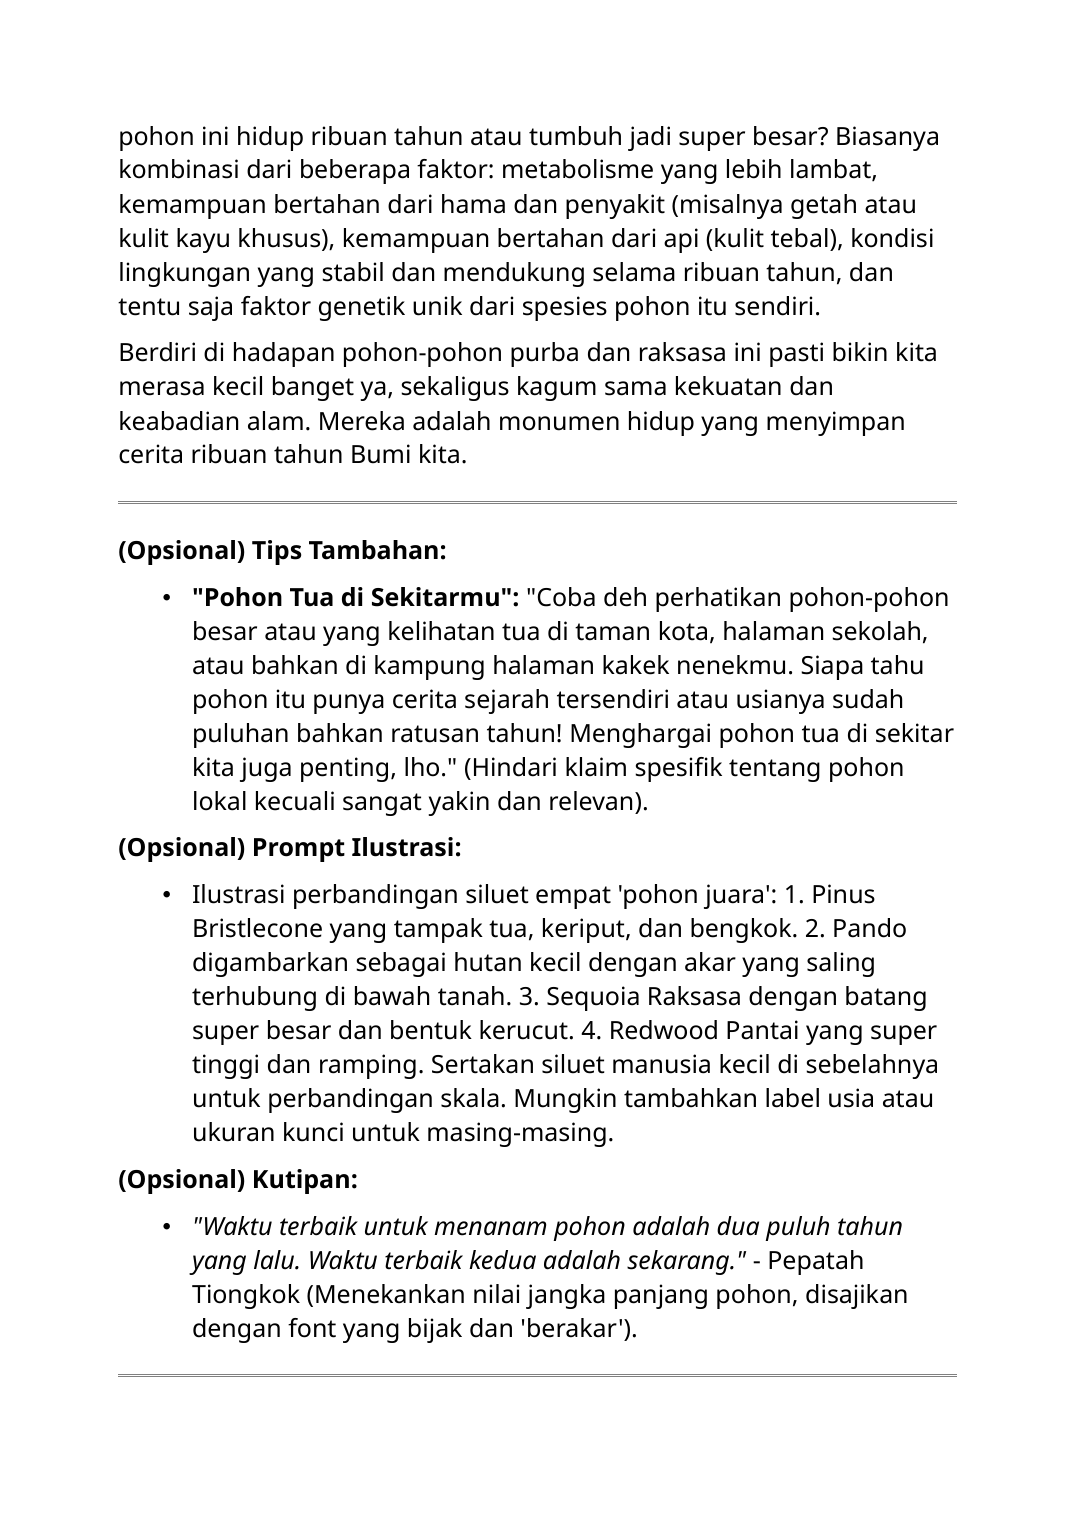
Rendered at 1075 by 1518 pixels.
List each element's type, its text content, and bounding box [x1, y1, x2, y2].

text (Opsional) Prompt Ilustrasi: [118, 830, 957, 864]
text (Opsional) Tips Tambahan: [118, 533, 957, 567]
text pohon ini hidup ribuan tahun atau tumbuh jadi super besar? Biasanya kombinasi dari beberapa faktor: metabolisme yang lebih lambat, kemampuan bertahan dari hama dan penyakit (misalnya getah atau kulit kayu khusus), kemampuan bertahan dari api (kulit tebal), kondisi lingkungan yang stabil dan mendukung selama ribuan tahun, dan tentu saja faktor genetik unik dari spesies pohon itu sendiri. [118, 118, 957, 322]
text Berdiri di hadapan pohon-pohon purba dan raksasa ini pasti bikin kita merasa kecil banget ya, sekaligus kagum sama kekuatan dan keabadian alam. Mereka adalah monumen hidup yang menyimpan cerita ribuan tahun Bumi kita. [118, 335, 957, 471]
list "Pohon Tua di Sekitarmu": "Coba deh perhatikan pohon-pohon besar atau yang kelihatan tua di taman kota, halaman sekolah, atau bahkan di kampung halaman kakek nenekmu. Siapa tahu pohon itu punya cerita sejarah tersendiri atau usianya sudah puluhan bahkan ratusan tahun! Menghargai pohon tua di sekitar kita juga penting, lho." (Hindari klaim spesifik tentang pohon lokal kecuali sangat yakin dan relevan). [162, 579, 957, 818]
list Ilustrasi perbandingan siluet empat 'pohon juara': 1. Pinus Bristlecone yang tampak tua, keriput, dan bengkok. 2. Pando digambarkan sebagai hutan kecil dengan akar yang saling terhubung di bawah tanah. 3. Sequoia Raksasa dengan batang super besar dan bentuk kerucut. 4. Redwood Pantai yang super tinggi dan ramping. Sertakan siluet manusia kecil di sebelahnya untuk perbandingan skala. Mungkin tambahkan label usia atau ukuran kunci untuk masing-masing. [162, 877, 957, 1149]
list "Waktu terbaik untuk menanam pohon adalah dua puluh tahun yang lalu. Waktu terbaik kedua adalah sekarang." - Pepatah Tiongkok (Menekankan nilai jangka panjang pohon, disajikan dengan font yang bijak dan 'berakar'). [162, 1208, 957, 1344]
text (Opsional) Kutipan: [118, 1162, 957, 1196]
